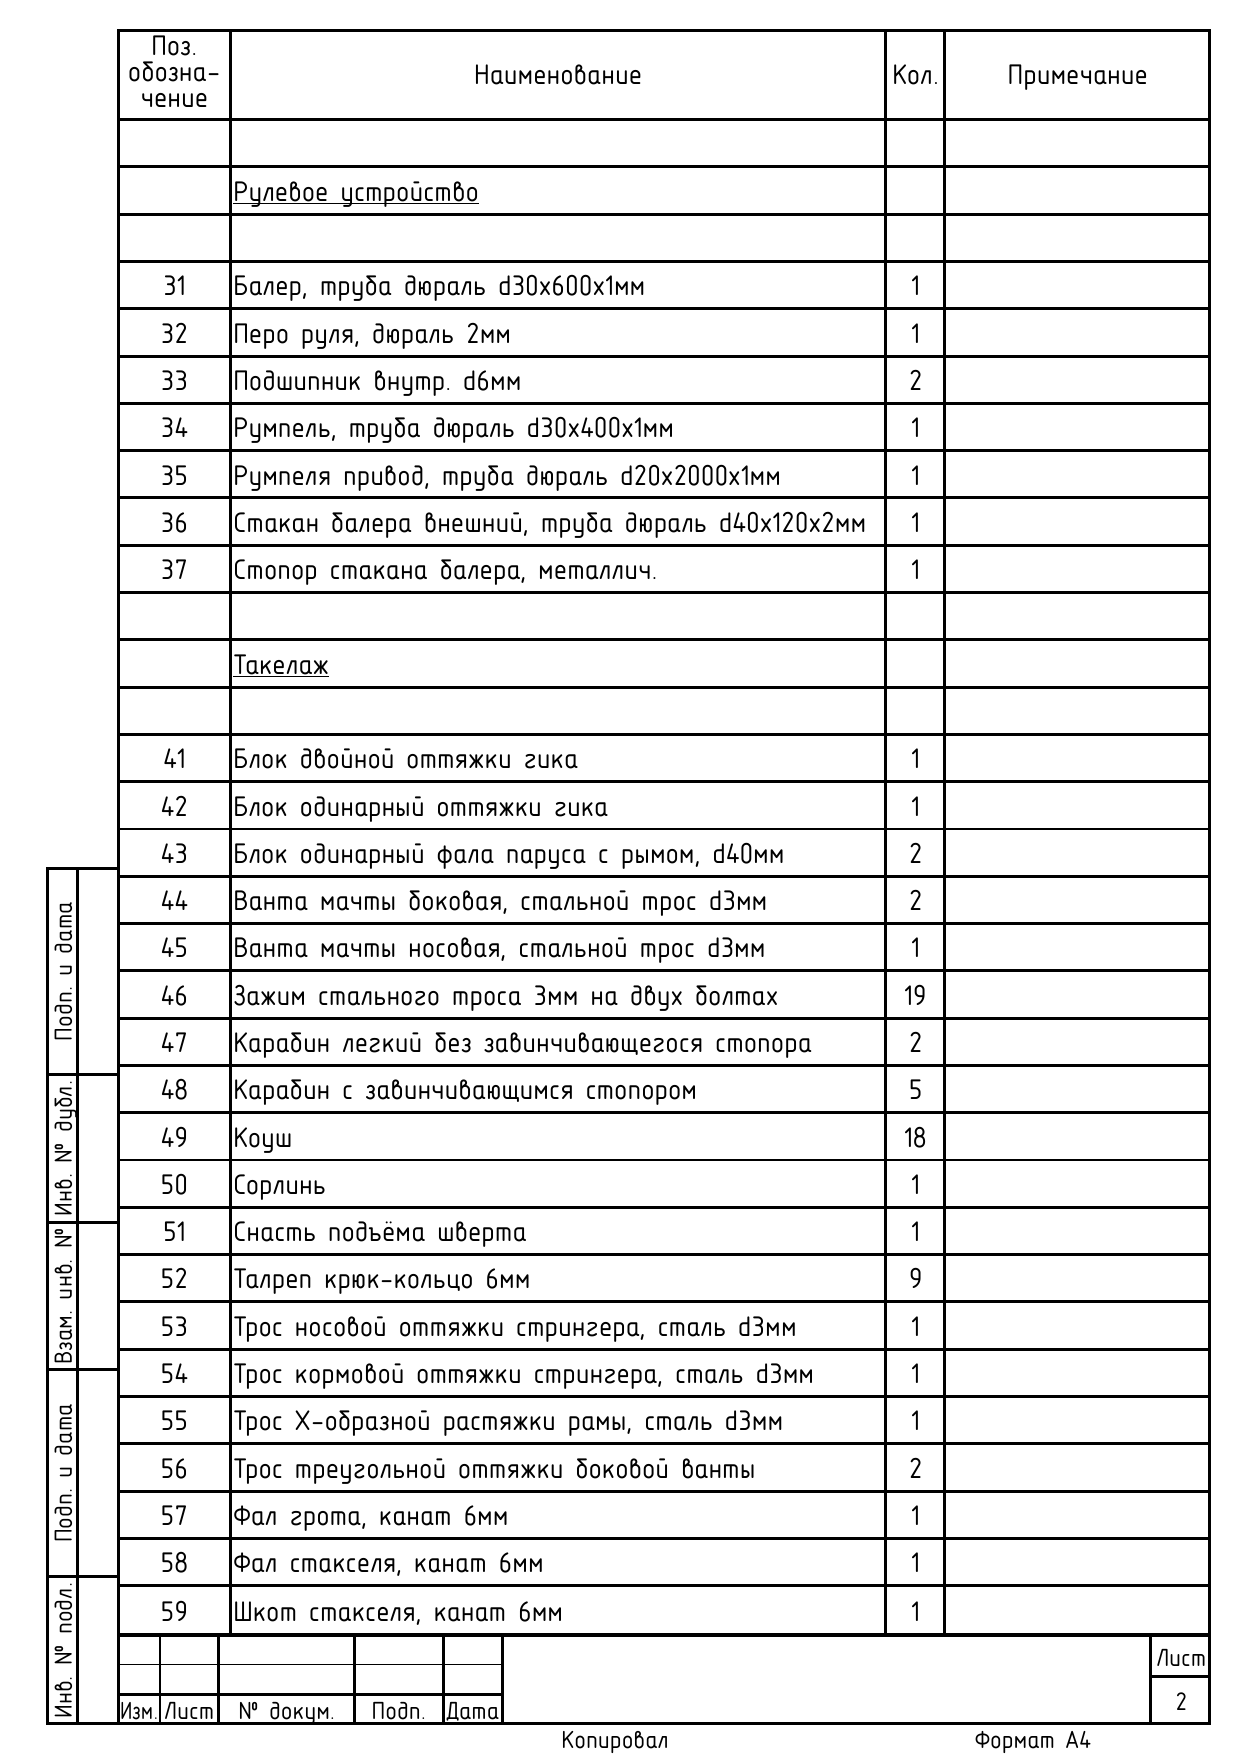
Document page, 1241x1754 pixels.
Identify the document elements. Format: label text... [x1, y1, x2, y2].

table_cell 44 [119, 878, 229, 922]
table_cell Блок двойной оттяжки гика [232, 736, 884, 780]
table_header Кол. [887, 30, 943, 118]
table_cell 53 [119, 1303, 229, 1348]
table_cell [887, 641, 943, 686]
table_cell 1 [887, 1587, 943, 1633]
table_cell 59 [119, 1587, 229, 1633]
table_cell [232, 216, 884, 260]
table_cell [946, 1067, 1211, 1111]
table_cell [118, 594, 229, 638]
table_header Поз. обозна- чение [118, 30, 229, 118]
table_cell [946, 1398, 1211, 1442]
table_cell Талреп крюк-кольцо 6мм [232, 1256, 884, 1300]
table_cell 1 [887, 783, 943, 827]
table_cell [946, 783, 1211, 827]
table_cell [946, 452, 1211, 496]
table_cell 1 [887, 736, 943, 780]
table_cell Сорлинь [232, 1161, 884, 1206]
table_cell 1 [887, 1540, 943, 1584]
table_cell 1 [887, 1351, 943, 1395]
table_cell [118, 121, 229, 165]
table_cell 2 [887, 1020, 943, 1064]
table_cell [946, 1209, 1211, 1253]
table_header Наименование [232, 30, 884, 118]
table_cell 1 [887, 925, 943, 969]
table_cell [946, 1351, 1211, 1395]
table_cell 1 [887, 310, 943, 354]
table_cell Блок одинарный фала паруса с рымом, d40мм [232, 830, 884, 875]
table_cell Карабин с завинчивающимся стопором [232, 1067, 884, 1111]
table_cell 1 [887, 499, 943, 544]
table_cell 58 [119, 1540, 229, 1584]
table_cell 2 [887, 878, 943, 922]
table_cell [946, 405, 1211, 449]
table_cell [946, 168, 1211, 213]
table_cell 42 [118, 783, 229, 827]
table_cell Румпеля привод, труба дюраль d20x2000х1мм [232, 452, 884, 496]
table_cell Подшипник внутр. d6мм [232, 358, 884, 402]
table_cell 57 [119, 1493, 229, 1537]
table_cell [946, 310, 1211, 354]
table_cell 5 [887, 1067, 943, 1111]
table_cell [946, 1493, 1211, 1537]
table_cell Коуш [232, 1114, 884, 1158]
table_cell Рулевое устройство [232, 168, 884, 213]
table_cell Стопор стакана балера, металлич. [232, 547, 884, 591]
table_cell [946, 830, 1211, 875]
table_cell Балер, труба дюраль d30x600x1мм [232, 263, 884, 307]
table_cell 1 [887, 1303, 943, 1348]
table_cell [946, 1445, 1211, 1489]
table_cell Карабин легкий без завинчивающегося стопора [232, 1020, 884, 1064]
table_cell 48 [119, 1067, 229, 1111]
table_cell 52 [119, 1256, 229, 1300]
table_cell Ванта мачты носовая, стальной трос d3мм [232, 925, 884, 969]
table_header Примечание [946, 30, 1211, 118]
table_cell Блок одинарный оттяжки гика [232, 783, 884, 827]
table_cell 34 [118, 405, 229, 449]
table_cell [946, 263, 1211, 307]
table_cell 46 [119, 972, 229, 1017]
table_cell Зажим стального троса 3мм на двух болтах [232, 972, 884, 1017]
table_cell [118, 689, 229, 733]
table_cell 51 [119, 1209, 229, 1253]
table_cell 41 [118, 736, 229, 780]
table_cell [118, 641, 229, 686]
table_cell [887, 216, 943, 260]
table_cell 43 [118, 830, 229, 875]
table_cell 33 [118, 358, 229, 402]
table_cell Фал стакселя, канат 6мм [232, 1540, 884, 1584]
table_cell [946, 499, 1211, 544]
table_cell Трос носовой оттяжки стрингера, сталь d3мм [232, 1303, 884, 1348]
table_cell [946, 121, 1211, 165]
table_cell Трос треугольной оттяжки боковой ванты [232, 1445, 884, 1489]
table_cell 47 [119, 1020, 229, 1064]
table_cell 1 [887, 1398, 943, 1442]
table_cell [887, 168, 943, 213]
table_cell Фал грота, канат 6мм [232, 1493, 884, 1537]
table_cell [118, 216, 229, 260]
table_cell 1 [887, 1161, 943, 1206]
table_cell [946, 1587, 1211, 1633]
table_cell [232, 121, 884, 165]
table_cell [946, 358, 1211, 402]
table_cell 56 [119, 1445, 229, 1489]
table_cell [946, 736, 1211, 780]
table_cell Румпель, труба дюраль d30x400x1мм [232, 405, 884, 449]
table_cell [946, 547, 1211, 591]
table_cell 31 [118, 263, 229, 307]
table_cell [232, 689, 884, 733]
table_cell [946, 594, 1211, 638]
table_cell 9 [887, 1256, 943, 1300]
table_cell 45 [119, 925, 229, 969]
table_cell [946, 216, 1211, 260]
table_cell 32 [118, 310, 229, 354]
table_cell [946, 972, 1211, 1017]
table_cell 1 [887, 1209, 943, 1253]
table_cell Такелаж [232, 641, 884, 686]
table_cell Снасть подъёма шверта [232, 1209, 884, 1253]
table_cell 37 [118, 547, 229, 591]
table_cell 1 [887, 1493, 943, 1537]
table_cell 2 [887, 1445, 943, 1489]
table_cell [946, 1303, 1211, 1348]
table_cell [887, 689, 943, 733]
table_cell [946, 1540, 1211, 1584]
table_cell [946, 1256, 1211, 1300]
table_cell 54 [119, 1351, 229, 1395]
table_cell Стакан балера внешний, труба дюраль d40x120x2мм [232, 499, 884, 544]
table_cell 49 [119, 1114, 229, 1158]
table_cell [946, 1114, 1211, 1158]
table_cell [946, 689, 1211, 733]
table_cell [887, 121, 943, 165]
table_cell [946, 1020, 1211, 1064]
table_cell [118, 168, 229, 213]
table_cell Перо руля, дюраль 2мм [232, 310, 884, 354]
table_cell Трос кормовой оттяжки стрингера, сталь d3мм [232, 1351, 884, 1395]
table_cell Трос Х-образной растяжки рамы, сталь d3мм [232, 1398, 884, 1442]
table_cell 2 [887, 830, 943, 875]
table_cell 1 [887, 547, 943, 591]
table_cell Шкот стакселя, канат 6мм [232, 1587, 884, 1633]
table_cell 36 [118, 499, 229, 544]
table_cell 55 [119, 1398, 229, 1442]
table_cell 19 [887, 972, 943, 1017]
table_cell [946, 925, 1211, 969]
table_cell 1 [887, 452, 943, 496]
table_cell 2 [887, 358, 943, 402]
table_cell 1 [887, 405, 943, 449]
table_cell Ванта мачты боковая, стальной трос d3мм [232, 878, 884, 922]
table_cell 1 [887, 263, 943, 307]
table_cell 18 [887, 1114, 943, 1158]
table_cell [946, 1161, 1211, 1206]
table_cell 50 [119, 1161, 229, 1206]
table_cell [232, 594, 884, 638]
table_cell [946, 878, 1211, 922]
table_cell [887, 594, 943, 638]
table_cell [946, 641, 1211, 686]
table_cell 35 [118, 452, 229, 496]
